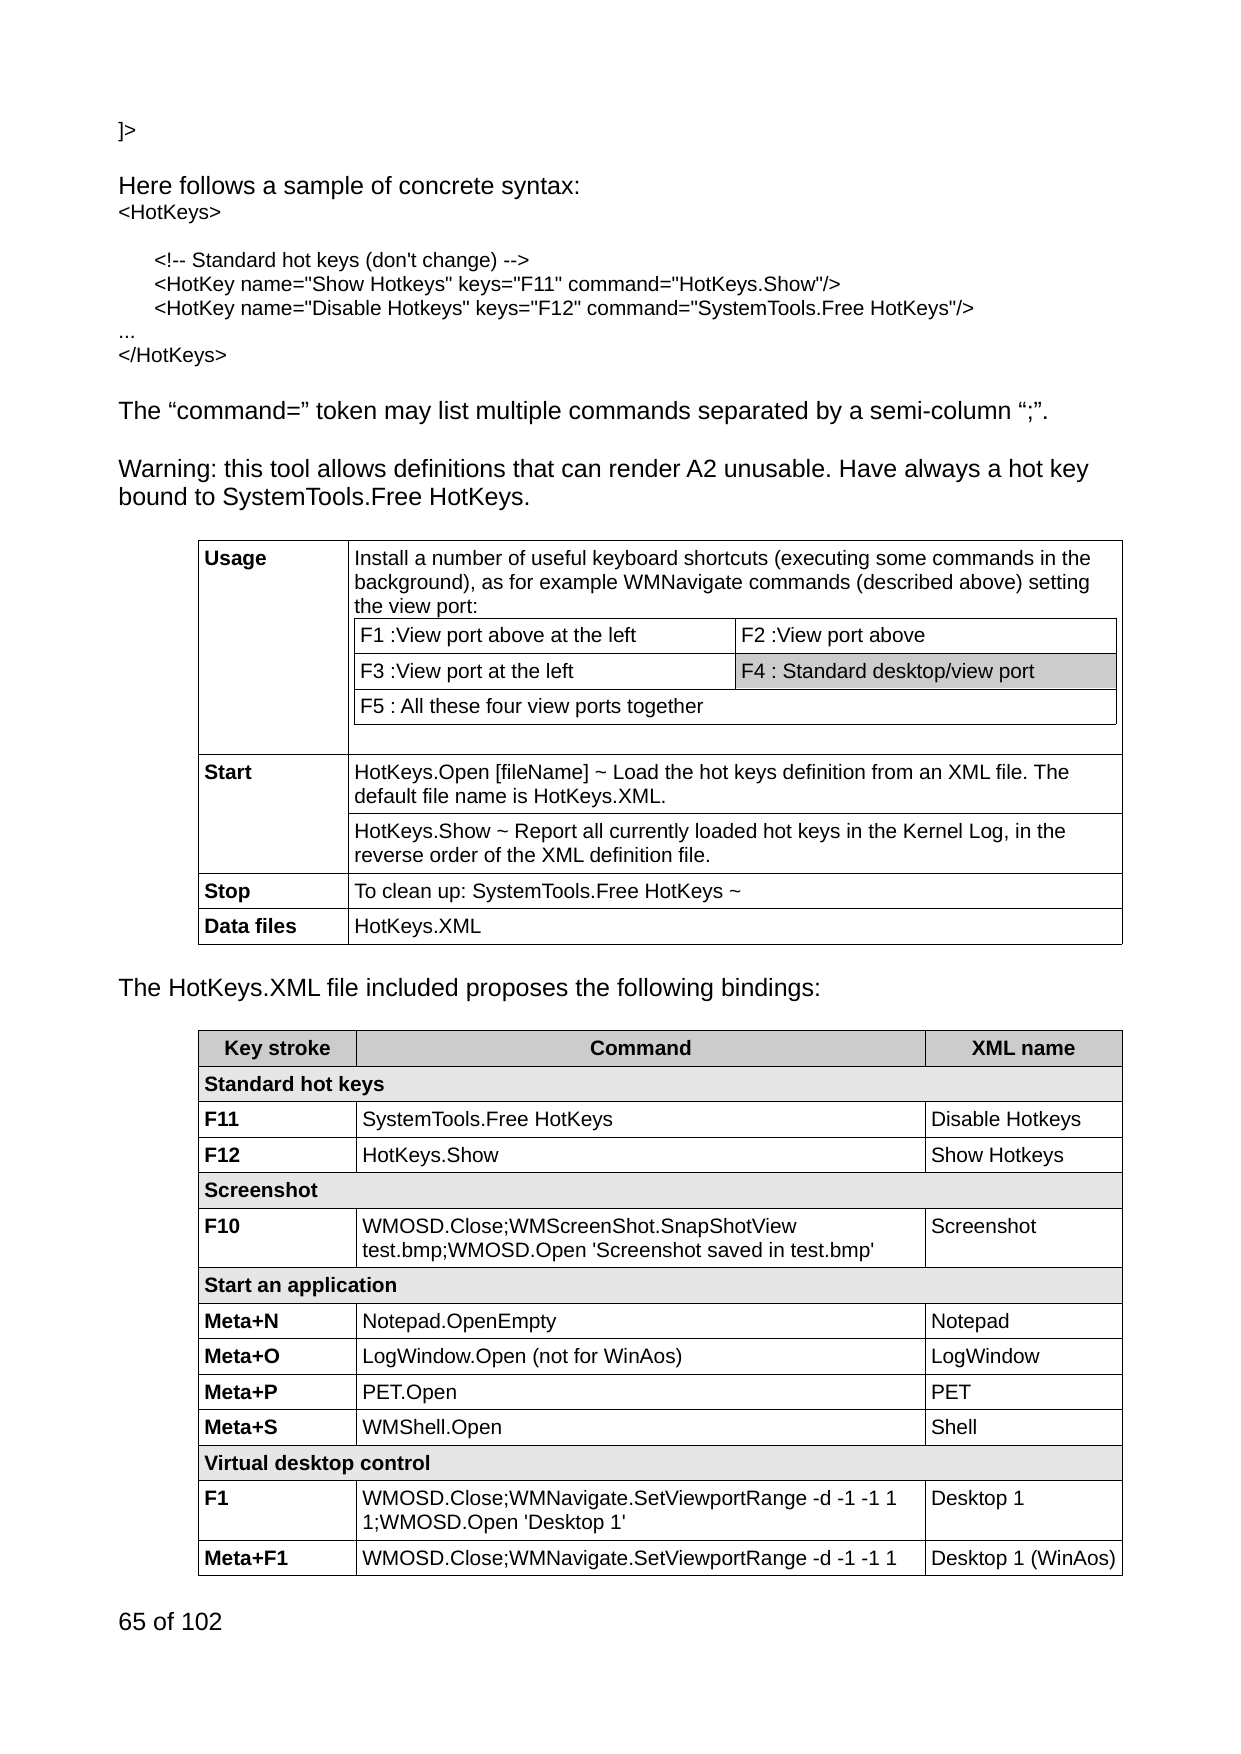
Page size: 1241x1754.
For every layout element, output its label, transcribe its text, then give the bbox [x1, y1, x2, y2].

text </HotKeys> [118, 343, 1122, 396]
table_cell WMOSD.Close;WMNavigate.SetViewportRange -d -1 -1 1 [357, 1541, 925, 1575]
text The “command=” token may list multiple commands separated by a semi-column “;”. [118, 396, 1122, 425]
table_cell Start an application [199, 1268, 1122, 1303]
table_cell To clean up: SystemTools.Free HotKeys ~ [349, 874, 1122, 908]
text Warning: this tool allows definitions that can render A2 unusable. Have always a hot key bound to SystemTools.Free HotKeys. [118, 453, 1122, 511]
table_header F2 :View port above [736, 619, 1116, 653]
table_cell HotKeys.Show ~ Report all currently loaded hot keys in the Kernel Log, in the reverse order of the XML definition file. [349, 814, 1122, 873]
table_cell HotKeys.Show [357, 1138, 925, 1172]
table_cell Standard hot keys [199, 1067, 1122, 1101]
table_cell F3 :View port at the left [355, 654, 735, 688]
table_cell PET.Open [357, 1375, 925, 1409]
table_cell Show Hotkeys [926, 1138, 1122, 1172]
text ... [118, 319, 1122, 343]
table_cell F11 [199, 1102, 356, 1137]
table_cell PET [926, 1375, 1122, 1409]
table_cell Meta+N [199, 1304, 356, 1338]
table_cell Meta+P [199, 1375, 356, 1409]
table_cell WMShell.Open [357, 1410, 925, 1445]
table_header Usage [199, 541, 348, 754]
table_header XML name [926, 1031, 1122, 1066]
table_cell Screenshot [926, 1209, 1122, 1267]
text <HotKeys> <!-- Standard hot keys (don't change) --> <HotKey name="Show Hotkeys" keys="F11" command="HotKeys.Show"/> <HotKey name="Disable Hotkeys" keys="F12" command="SystemTools.Free HotKeys"/> [118, 199, 1122, 319]
table_cell HotKeys.XML [349, 909, 1122, 944]
table_cell F4 : Standard desktop/view port [736, 654, 1116, 688]
table_cell F1 [199, 1481, 356, 1540]
table_cell Notepad.OpenEmpty [357, 1304, 925, 1338]
table_cell Screenshot [199, 1173, 1122, 1208]
table_cell Start [199, 755, 348, 873]
table_cell Data files [199, 909, 348, 944]
table_cell SystemTools.Free HotKeys [357, 1102, 925, 1137]
table_cell Shell [926, 1410, 1122, 1445]
table_cell Stop [199, 874, 348, 908]
table_cell LogWindow [926, 1339, 1122, 1374]
table_cell Desktop 1 [926, 1481, 1122, 1540]
table_cell HotKeys.Open [fileName] ~ Load the hot keys definition from an XML file. The default file name is HotKeys.XML. [349, 755, 1122, 813]
table_cell Meta+S [199, 1410, 356, 1445]
table_cell Disable Hotkeys [926, 1102, 1122, 1137]
table_cell F5 : All these four view ports together [355, 690, 1116, 724]
table_cell Desktop 1 (WinAos) [926, 1541, 1122, 1575]
table_cell F10 [199, 1209, 356, 1267]
table_header Install a number of useful keyboard shortcuts (executing some commands in the background), as for example WMNavigate commands (described above) setting the view port: [349, 541, 1122, 754]
table_cell Virtual desktop control [199, 1446, 1122, 1480]
text The HotKeys.XML file included proposes the following bindings: [118, 973, 1122, 1001]
table_header F1 :View port above at the left [355, 619, 735, 653]
table_cell WMOSD.Close;WMNavigate.SetViewportRange -d -1 -1 1 1;WMOSD.Open 'Desktop 1' [357, 1481, 925, 1540]
table_cell Meta+F1 [199, 1541, 356, 1575]
table_cell LogWindow.Open (not for WinAos) [357, 1339, 925, 1374]
table_cell Notepad [926, 1304, 1122, 1338]
table_cell Meta+O [199, 1339, 356, 1374]
table_cell F12 [199, 1138, 356, 1172]
text Here follows a sample of concrete syntax: [118, 171, 1122, 199]
text ]> [118, 118, 1122, 142]
table_header Key stroke [199, 1031, 356, 1066]
table_header Command [357, 1031, 925, 1066]
table_cell WMOSD.Close;WMScreenShot.SnapShotView test.bmp;WMOSD.Open 'Screenshot saved in test.bmp' [357, 1209, 925, 1267]
